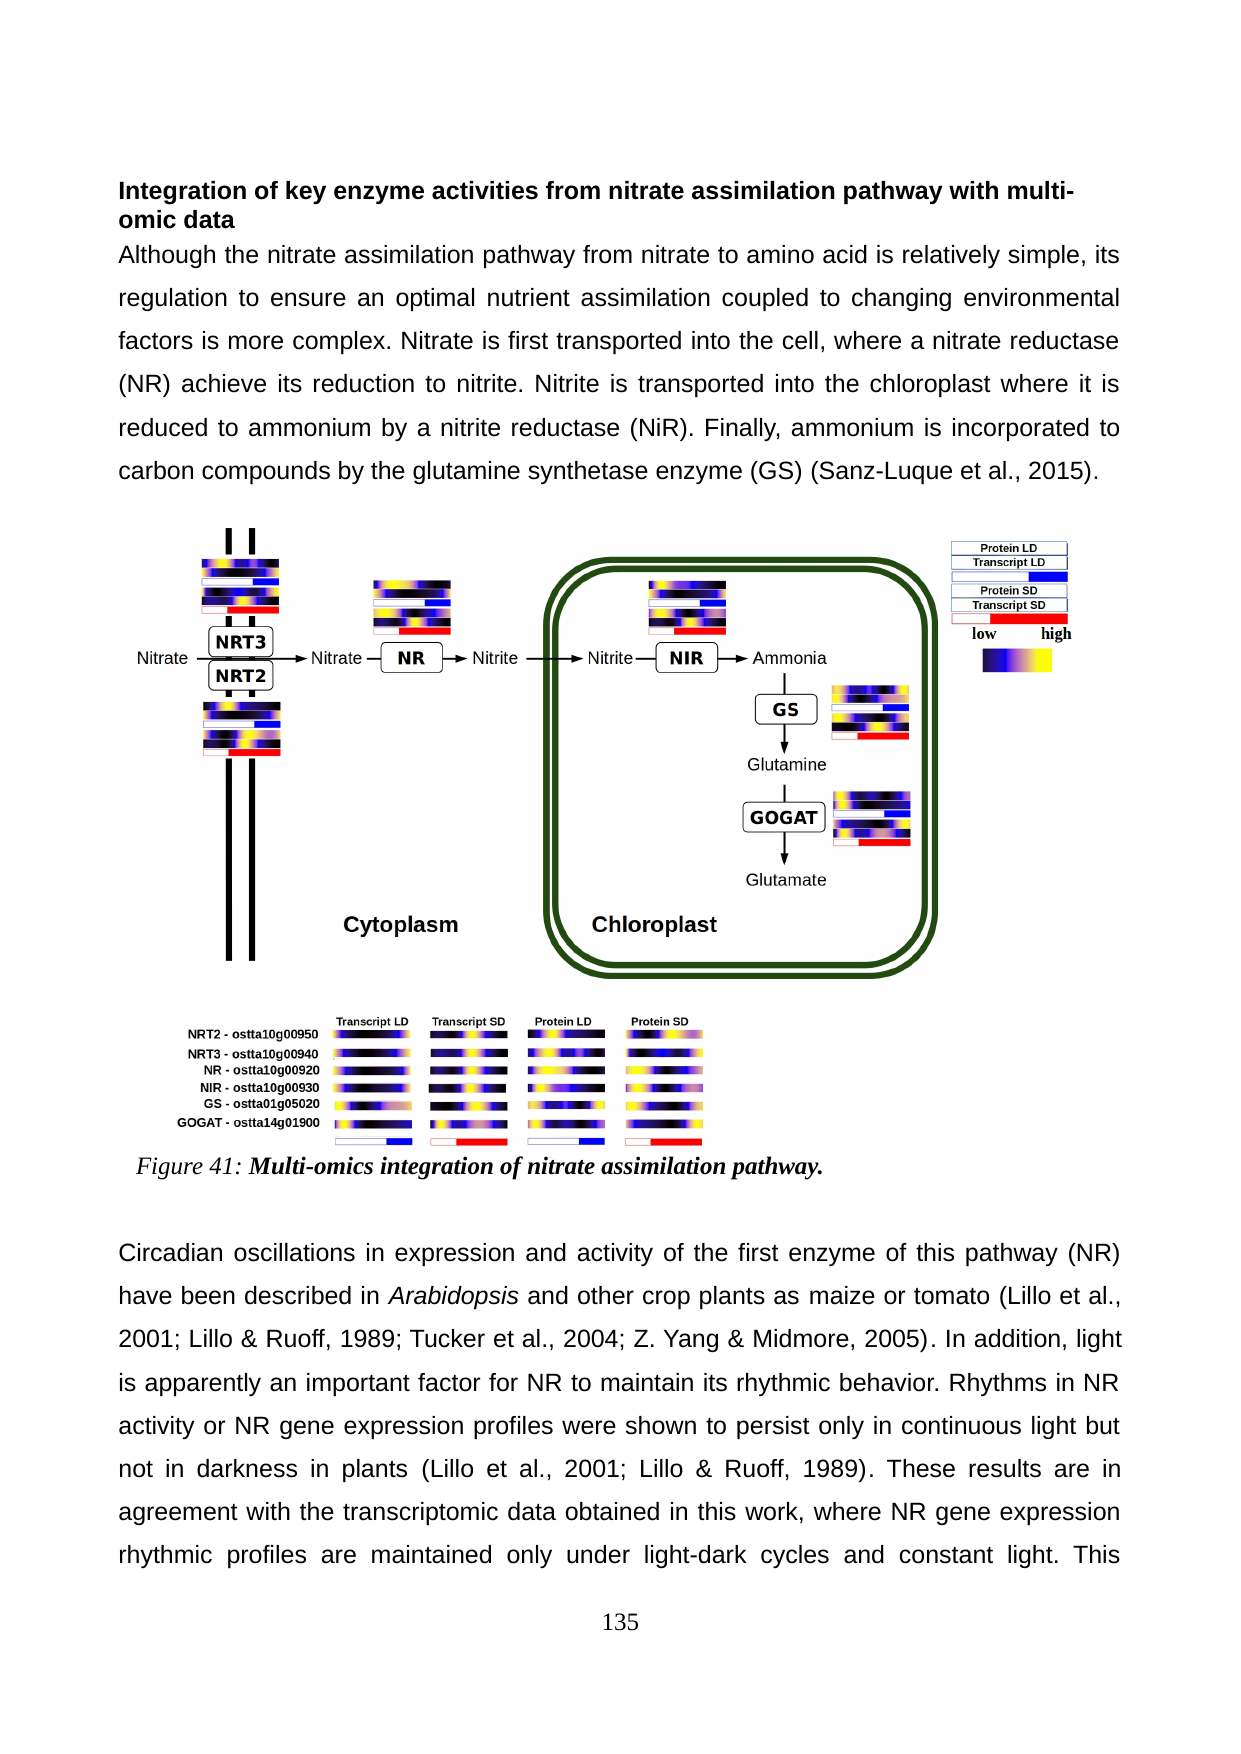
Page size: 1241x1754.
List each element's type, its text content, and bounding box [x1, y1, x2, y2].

text Although the nitrate assimilation pathway from nitrate to amino acid is relatively simple, its regulation to ensure an optimal nutrient assimilation coupled to changing environmental factors is more complex. Nitrate is first transported into the cell, where a nitrate reductase (NR) achieve its reduction to nitrite. Nitrite is transported into the chloroplast where it is reduced to ammonium by a nitrite reductase (NiR). Finally, ammonium is incorporated to carbon compounds by the glutamine synthetase enzyme (GS) (Sanz-Luque et al., 2015)⁠. [118, 240, 1122, 484]
picture [135, 528, 1074, 1151]
subtitle Integration of key enzyme activities from nitrate assimilation pathway with multi-omic data [118, 176, 1122, 234]
text Figure 41: Multi-omics integration of nitrate assimilation pathway. [136, 1151, 1073, 1179]
text Circadian oscillations in expression and activity of the first enzyme of this pathway (NR) have been described in Arabidopsis and other crop plants as maize or tomato (Lillo et al., 2001; Lillo & Ruoff, 1989; Tucker et al., 2004; Z. Yang & Midmore, 2005)⁠. In addition, light is apparently an important factor for NR to maintain its rhythmic behavior. Rhythms in NR activity or NR gene expression profiles were shown to persist only in continuous light but not in darkness in plants (Lillo et al., 2001; Lillo & Ruoff, 1989)⁠. These results are in agreement with the transcriptomic data obtained in this work, where NR gene expression rhythmic profiles are maintained only under light-dark cycles and constant light. This [118, 513, 1122, 1569]
